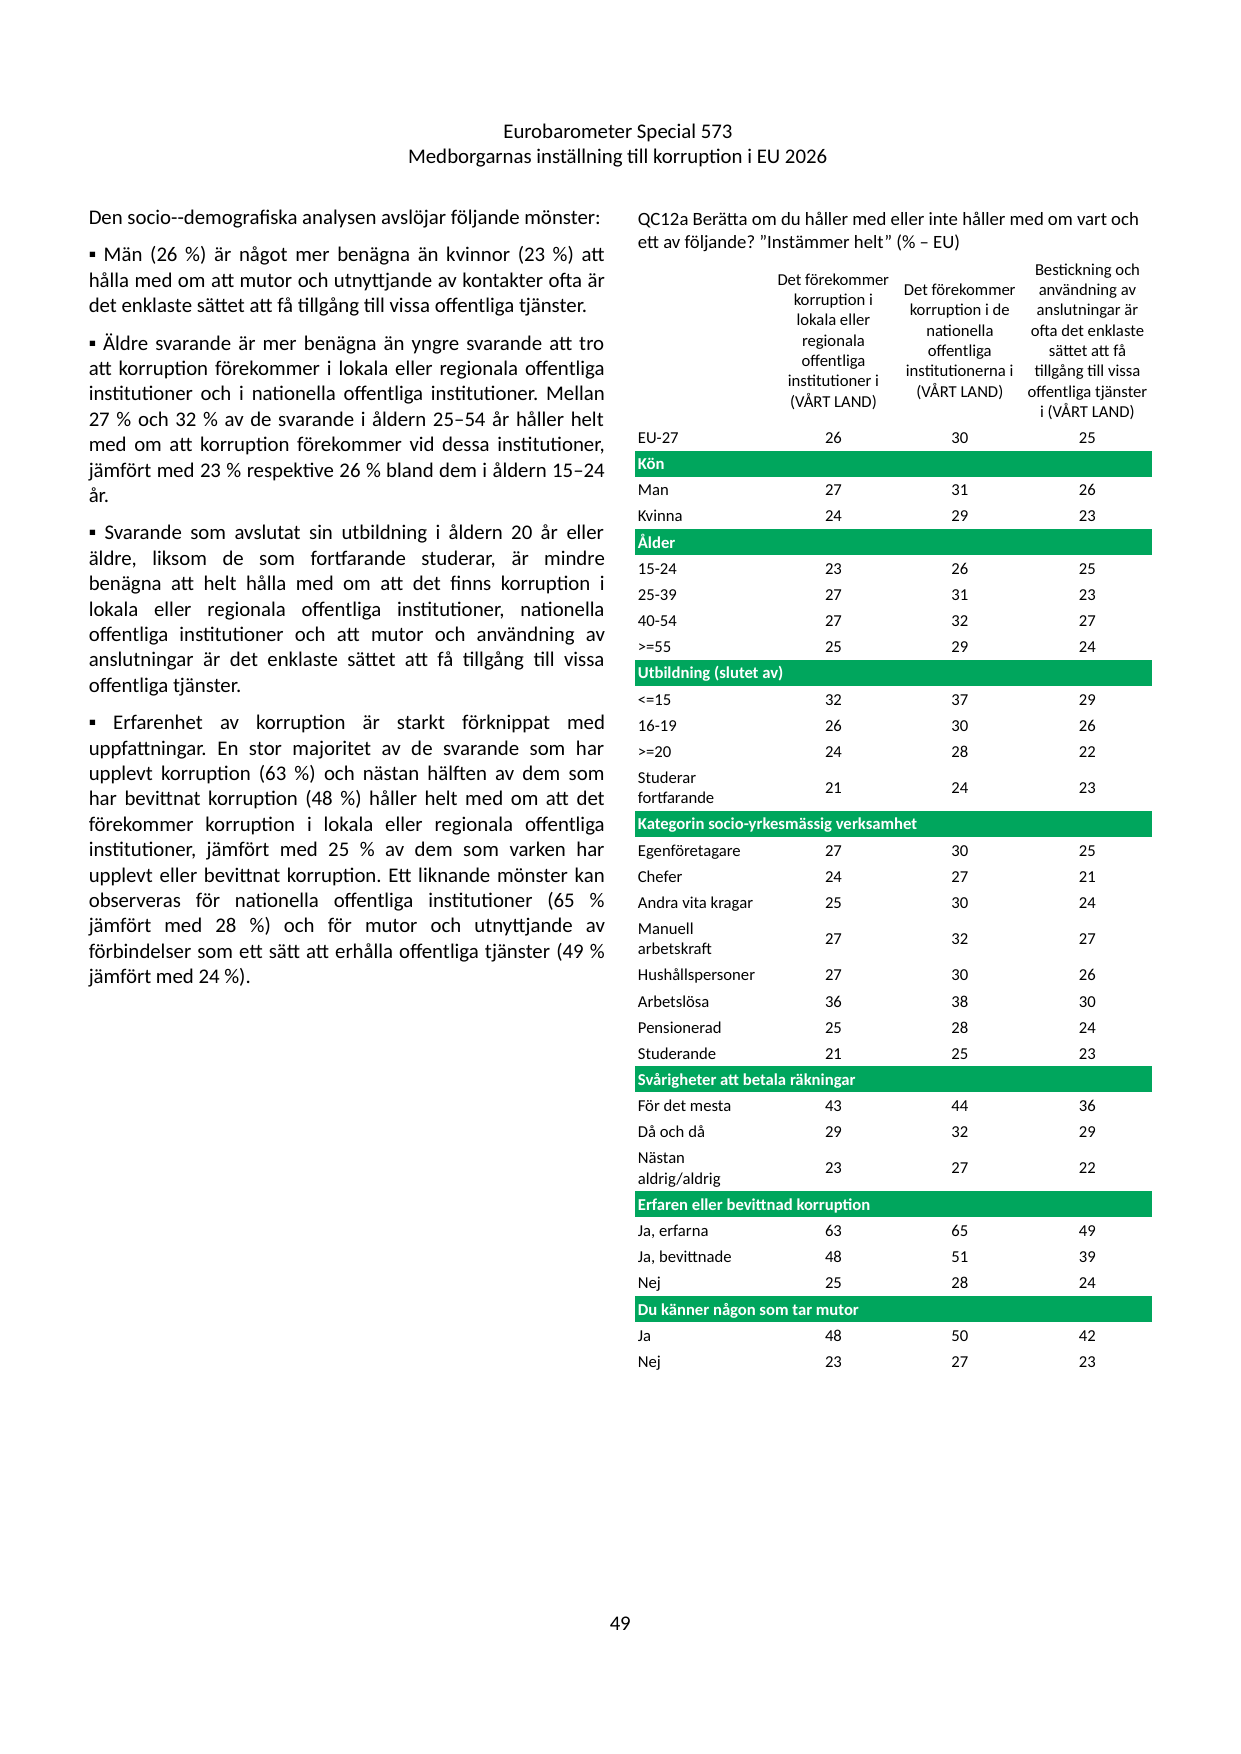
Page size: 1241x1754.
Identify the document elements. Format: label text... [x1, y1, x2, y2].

table_cell 25 [1023, 837, 1152, 863]
table_cell 24 [770, 503, 896, 529]
table_cell 26 [1023, 962, 1152, 988]
table_cell 30 [896, 712, 1023, 738]
table_cell <=15 [635, 686, 770, 712]
table_cell 25 [770, 634, 896, 660]
table_cell 23 [770, 555, 896, 581]
table_cell 40-54 [635, 608, 770, 633]
table_cell 27 [770, 477, 896, 503]
table_cell 24 [1023, 1014, 1152, 1040]
table_cell 63 [770, 1218, 896, 1243]
table_cell 27 [896, 1348, 1023, 1374]
table_cell 30 [896, 424, 1023, 451]
table_cell 42 [1023, 1322, 1152, 1348]
table_cell 30 [896, 889, 1023, 915]
table_cell Arbetslösa [635, 988, 770, 1014]
table_cell Nästan aldrig/aldrig [635, 1145, 770, 1191]
table_cell 25 [770, 1014, 896, 1040]
table_cell EU-27 [635, 424, 770, 451]
table_cell 21 [770, 764, 896, 811]
table_cell 22 [1023, 738, 1152, 764]
table_cell 36 [770, 988, 896, 1014]
table_cell 25 [1023, 424, 1152, 451]
table_cell 23 [1023, 764, 1152, 811]
table_cell Då och då [635, 1119, 770, 1145]
table_cell 32 [896, 608, 1023, 633]
table_cell 23 [1023, 1040, 1152, 1066]
table_cell Studerande [635, 1040, 770, 1066]
table_cell 37 [896, 686, 1023, 712]
table_cell 26 [770, 712, 896, 738]
table_cell 27 [770, 581, 896, 607]
table_cell 30 [896, 962, 1023, 988]
table_cell 26 [1023, 477, 1152, 503]
table_cell [635, 256, 770, 424]
table_cell Erfaren eller bevittnad korruption [635, 1191, 1152, 1217]
table_cell 24 [1023, 889, 1152, 915]
table_cell 39 [1023, 1244, 1152, 1270]
table_cell 15-24 [635, 555, 770, 581]
table_cell 21 [1023, 863, 1152, 889]
text Den socio-‑demografiska analysen avslöjar följande mönster: [88, 204, 605, 230]
table_cell 29 [1023, 686, 1152, 712]
table_cell Ja [635, 1322, 770, 1348]
table_cell 22 [1023, 1145, 1152, 1191]
table_cell 51 [896, 1244, 1023, 1270]
table_cell 27 [770, 962, 896, 988]
table_header QC12a Berätta om du håller med eller inte håller med om vart och ett av följande? ”Instämmer helt” (% – EU) [635, 204, 1152, 256]
table_cell 23 [1023, 503, 1152, 529]
table_cell 27 [896, 1145, 1023, 1191]
table_cell Studerar fortfarande [635, 764, 770, 811]
table_cell 27 [1023, 608, 1152, 633]
table_cell 24 [1023, 634, 1152, 660]
table_cell 28 [896, 1014, 1023, 1040]
table_cell 28 [896, 738, 1023, 764]
table_cell 25 [1023, 555, 1152, 581]
table_cell 24 [770, 863, 896, 889]
table_cell 32 [896, 1119, 1023, 1145]
table_cell 29 [896, 503, 1023, 529]
table_cell Bestickning och användning av anslutningar är ofta det enklaste sättet att få tillgång till vissa offentliga tjänster i (VÅRT LAND) [1023, 256, 1152, 424]
table_cell 16-19 [635, 712, 770, 738]
table_cell 28 [896, 1270, 1023, 1296]
table_cell Ålder [635, 529, 1152, 555]
table_cell 48 [770, 1322, 896, 1348]
table_cell 21 [770, 1040, 896, 1066]
text ▪ Äldre svarande är mer benägna än yngre svarande att tro att korruption förekommer i lokala eller regionala offentliga institutioner och i nationella offentliga institutioner. Mellan 27 % och 32 % av de svarande i åldern 25–54 år håller helt med om att korruption förekommer vid dessa institutioner, jämfört med 23 % respektive 26 % bland dem i åldern 15–24 år. [88, 330, 605, 508]
table_cell 38 [896, 988, 1023, 1014]
table_cell 50 [896, 1322, 1023, 1348]
table_cell Chefer [635, 863, 770, 889]
table_cell 27 [1023, 915, 1152, 962]
table_cell Det förekommer korruption i lokala eller regionala offentliga institutioner i (VÅRT LAND) [770, 256, 896, 424]
table_cell Kvinna [635, 503, 770, 529]
table_cell Hushållspersoner [635, 962, 770, 988]
table_cell Nej [635, 1270, 770, 1296]
table_cell 27 [770, 915, 896, 962]
table_cell 31 [896, 477, 1023, 503]
table_cell 23 [1023, 581, 1152, 607]
table_cell >=20 [635, 738, 770, 764]
table_cell 24 [770, 738, 896, 764]
table_cell Du känner någon som tar mutor [635, 1296, 1152, 1322]
table_cell Egenföretagare [635, 837, 770, 863]
table_cell 23 [770, 1348, 896, 1374]
text ▪ Svarande som avslutat sin utbildning i åldern 20 år eller äldre, liksom de som fortfarande studerar, är mindre benägna att helt hålla med om att det finns korruption i lokala eller regionala offentliga institutioner, nationella offentliga institutioner och att mutor och användning av anslutningar är det enklaste sättet att få tillgång till vissa offentliga tjänster. [88, 519, 605, 697]
table_cell 29 [770, 1119, 896, 1145]
table_cell 32 [896, 915, 1023, 962]
table_cell 25-39 [635, 581, 770, 607]
table_cell 32 [770, 686, 896, 712]
table_cell Andra vita kragar [635, 889, 770, 915]
table_cell 23 [770, 1145, 896, 1191]
table_cell 24 [1023, 1270, 1152, 1296]
table_cell 23 [1023, 1348, 1152, 1374]
table_cell 26 [1023, 712, 1152, 738]
table_cell 25 [770, 889, 896, 915]
table_cell Ja, erfarna [635, 1218, 770, 1243]
table_cell 29 [1023, 1119, 1152, 1145]
table_cell 30 [896, 837, 1023, 863]
table_cell Det förekommer korruption i de nationella offentliga institutionerna i (VÅRT LAND) [896, 256, 1023, 424]
table_cell 24 [896, 764, 1023, 811]
table_cell 43 [770, 1093, 896, 1119]
table_cell 29 [896, 634, 1023, 660]
table_cell 27 [770, 837, 896, 863]
table_cell 49 [1023, 1218, 1152, 1243]
table_cell Kön [635, 451, 1152, 477]
table_cell Svårigheter att betala räkningar [635, 1066, 1152, 1092]
table_cell 36 [1023, 1093, 1152, 1119]
table_cell 27 [896, 863, 1023, 889]
table_cell Nej [635, 1348, 770, 1374]
text ▪ Män (26 %) är något mer benägna än kvinnor (23 %) att hålla med om att mutor och utnyttjande av kontakter ofta är det enklaste sättet att få tillgång till vissa offentliga tjänster. [88, 242, 605, 318]
table_cell 65 [896, 1218, 1023, 1243]
table_cell 31 [896, 581, 1023, 607]
table_cell 30 [1023, 988, 1152, 1014]
table_cell 27 [770, 608, 896, 633]
table_cell Utbildning (slutet av) [635, 660, 1152, 686]
table_cell 26 [770, 424, 896, 451]
table_cell 48 [770, 1244, 896, 1270]
table_cell 25 [770, 1270, 896, 1296]
text ▪ Erfarenhet av korruption är starkt förknippat med uppfattningar. En stor majoritet av de svarande som har upplevt korruption (63 %) och nästan hälften av dem som har bevittnat korruption (48 %) håller helt med om att det förekommer korruption i lokala eller regionala offentliga institutioner, jämfört med 25 % av dem som varken har upplevt eller bevittnat korruption. Ett liknande mönster kan observeras för nationella offentliga institutioner (65 % jämfört med 28 %) och för mutor och utnyttjande av förbindelser som ett sätt att erhålla offentliga tjänster (49 % jämfört med 24 %). [88, 709, 605, 989]
table_cell Kategorin socio-yrkesmässig verksamhet [635, 811, 1152, 837]
table_cell Ja, bevittnade [635, 1244, 770, 1270]
table_cell 44 [896, 1093, 1023, 1119]
table_cell >=55 [635, 634, 770, 660]
table_cell Man [635, 477, 770, 503]
table_cell Manuell arbetskraft [635, 915, 770, 962]
table_cell 26 [896, 555, 1023, 581]
table_cell För det mesta [635, 1093, 770, 1119]
table_cell 25 [896, 1040, 1023, 1066]
table_cell Pensionerad [635, 1014, 770, 1040]
